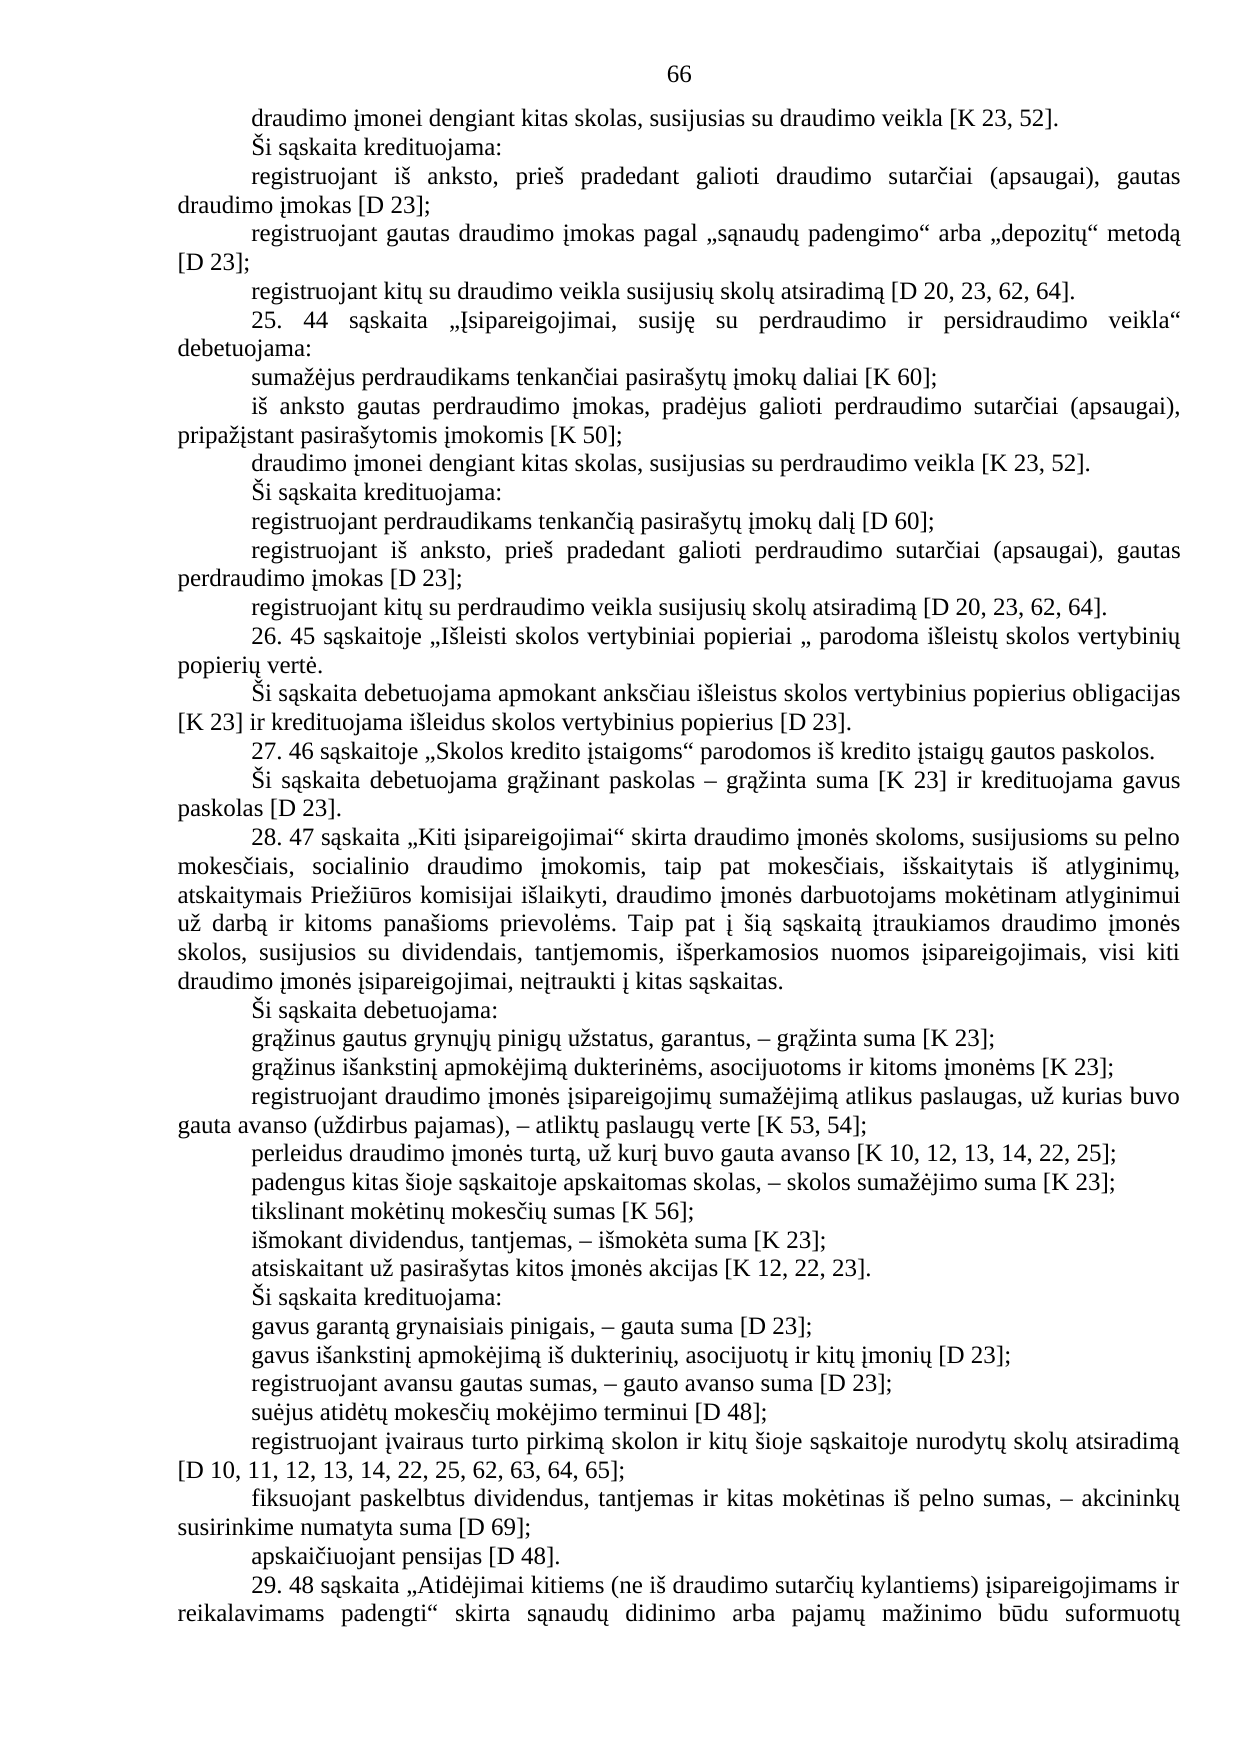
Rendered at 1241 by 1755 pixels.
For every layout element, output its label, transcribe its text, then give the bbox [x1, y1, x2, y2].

text registruojant iš anksto, prieš pradedant galioti draudimo sutarčiai (apsaugai), gautas draudimo įmokas [D 23]; [177, 161, 1181, 218]
text draudimo įmonei dengiant kitas skolas, susijusias su perdraudimo veikla [K 23, 52]. [177, 448, 1181, 477]
text Ši sąskaita kredituojama: [177, 132, 1181, 161]
text Ši sąskaita debetuojama: [177, 995, 1181, 1023]
text registruojant kitų su draudimo veikla susijusių skolų atsiradimą [D 20, 23, 62, 64]. [177, 276, 1181, 305]
text sumažėjus perdraudikams tenkančiai pasirašytų įmokų daliai [K 60]; [177, 362, 1181, 391]
text apskaičiuojant pensijas [D 48]. [177, 1541, 1181, 1570]
text registruojant draudimo įmonės įsipareigojimų sumažėjimą atlikus paslaugas, už kurias buvo gauta avanso (uždirbus pajamas), – atliktų paslaugų verte [K 53, 54]; [177, 1081, 1181, 1138]
text registruojant iš anksto, prieš pradedant galioti perdraudimo sutarčiai (apsaugai), gautas perdraudimo įmokas [D 23]; [177, 535, 1181, 592]
text registruojant perdraudikams tenkančią pasirašytų įmokų dalį [D 60]; [177, 506, 1181, 535]
text 27. 46 sąskaitoje „Skolos kredito įstaigoms“ parodomos iš kredito įstaigų gautos paskolos. [177, 736, 1181, 765]
text 28. 47 sąskaita „Kiti įsipareigojimai“ skirta draudimo įmonės skoloms, susijusioms su pelno mokesčiais, socialinio draudimo įmokomis, taip pat mokesčiais, išskaitytais iš atlyginimų, atskaitymais Priežiūros komisijai išlaikyti, draudimo įmonės darbuotojams mokėtinam atlyginimui už darbą ir kitoms panašioms prievolėms. Taip pat į šią sąskaitą įtraukiamos draudimo įmonės skolos, susijusios su dividendais, tantjemomis, išperkamosios nuomos įsipareigojimais, visi kiti draudimo įmonės įsipareigojimai, neįtraukti į kitas sąskaitas. [177, 822, 1181, 995]
text registruojant gautas draudimo įmokas pagal „sąnaudų padengimo“ arba „depozitų“ metodą [D 23]; [177, 218, 1181, 276]
text Ši sąskaita kredituojama: [177, 1282, 1181, 1311]
text registruojant avansu gautas sumas, – gauto avanso suma [D 23]; [177, 1368, 1181, 1397]
text 29. 48 sąskaita „Atidėjimai kitiems (ne iš draudimo sutarčių kylantiems) įsipareigojimams ir reikalavimams padengti“ skirta sąnaudų didinimo arba pajamų mažinimo būdu suformuotų [177, 1570, 1181, 1627]
text gavus išankstinį apmokėjimą iš dukterinių, asocijuotų ir kitų įmonių [D 23]; [177, 1340, 1181, 1368]
text draudimo įmonei dengiant kitas skolas, susijusias su draudimo veikla [K 23, 52]. [177, 103, 1181, 132]
text atsiskaitant už pasirašytas kitos įmonės akcijas [K 12, 22, 23]. [177, 1253, 1181, 1282]
text tikslinant mokėtinų mokesčių sumas [K 56]; [177, 1196, 1181, 1225]
text iš anksto gautas perdraudimo įmokas, pradėjus galioti perdraudimo sutarčiai (apsaugai), pripažįstant pasirašytomis įmokomis [K 50]; [177, 391, 1181, 448]
text Ši sąskaita kredituojama: [177, 477, 1181, 506]
text registruojant įvairaus turto pirkimą skolon ir kitų šioje sąskaitoje nurodytų skolų atsiradimą [D 10, 11, 12, 13, 14, 22, 25, 62, 63, 64, 65]; [177, 1426, 1181, 1483]
text gavus garantą grynaisiais pinigais, – gauta suma [D 23]; [177, 1311, 1181, 1340]
text Ši sąskaita debetuojama grąžinant paskolas – grąžinta suma [K 23] ir kredituojama gavus paskolas [D 23]. [177, 765, 1181, 822]
text suėjus atidėtų mokesčių mokėjimo terminui [D 48]; [177, 1397, 1181, 1426]
text grąžinus išankstinį apmokėjimą dukterinėms, asocijuotoms ir kitoms įmonėms [K 23]; [177, 1052, 1181, 1081]
text padengus kitas šioje sąskaitoje apskaitomas skolas, – skolos sumažėjimo suma [K 23]; [177, 1167, 1181, 1196]
text registruojant kitų su perdraudimo veikla susijusių skolų atsiradimą [D 20, 23, 62, 64]. [177, 592, 1181, 621]
text 26. 45 sąskaitoje „Išleisti skolos vertybiniai popieriai „ parodoma išleistų skolos vertybinių popierių vertė. [177, 621, 1181, 678]
text fiksuojant paskelbtus dividendus, tantjemas ir kitas mokėtinas iš pelno sumas, – akcininkų susirinkime numatyta suma [D 69]; [177, 1483, 1181, 1541]
text išmokant dividendus, tantjemas, – išmokėta suma [K 23]; [177, 1225, 1181, 1253]
text Ši sąskaita debetuojama apmokant anksčiau išleistus skolos vertybinius popierius obligacijas [K 23] ir kredituojama išleidus skolos vertybinius popierius [D 23]. [177, 678, 1181, 736]
text 25. 44 sąskaita „Įsipareigojimai, susiję su perdraudimo ir persidraudimo veikla“ debetuojama: [177, 305, 1181, 362]
text grąžinus gautus grynųjų pinigų užstatus, garantus, – grąžinta suma [K 23]; [177, 1023, 1181, 1052]
text perleidus draudimo įmonės turtą, už kurį buvo gauta avanso [K 10, 12, 13, 14, 22, 25]; [177, 1138, 1181, 1167]
